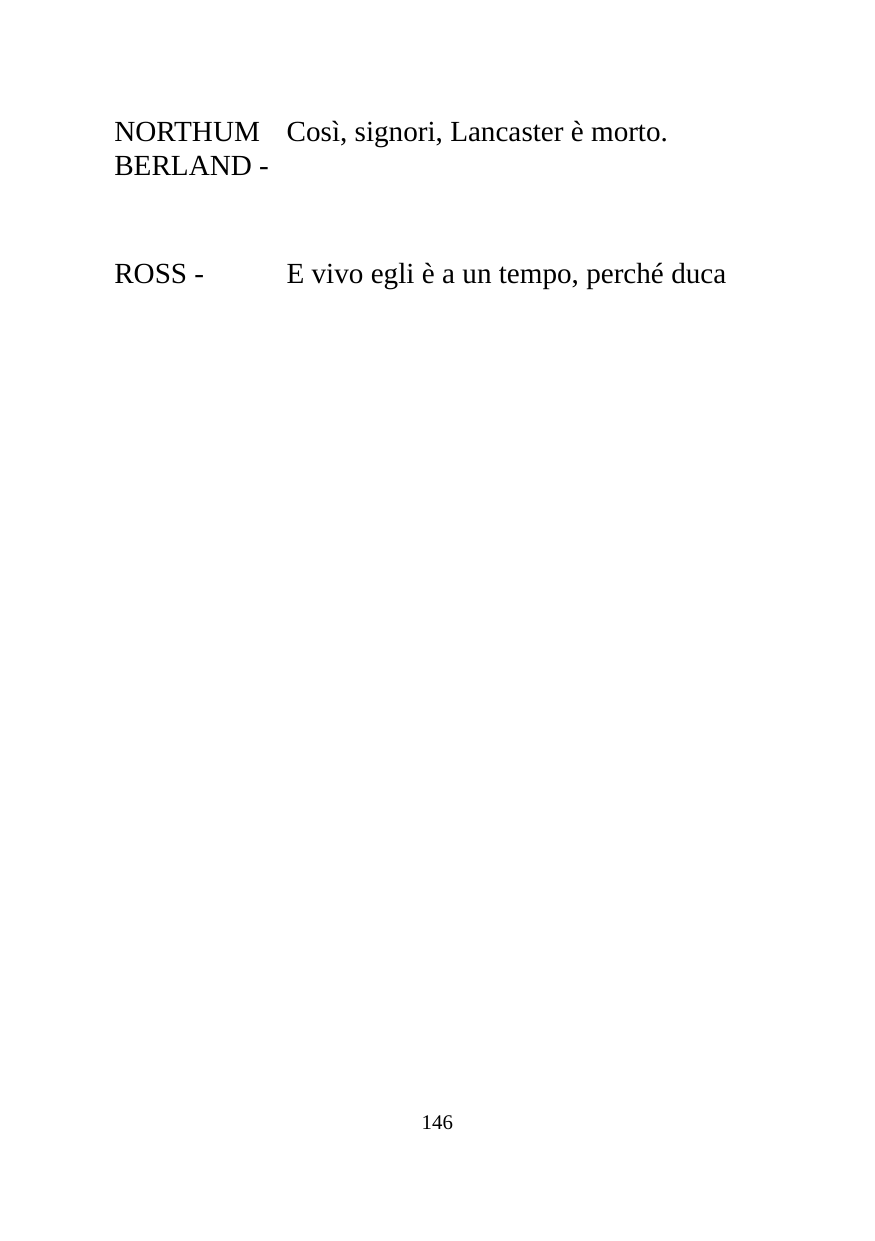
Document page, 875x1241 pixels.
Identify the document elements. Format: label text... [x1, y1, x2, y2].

table_cell ROSS - [106, 248, 279, 297]
table_cell NORTHUMBERLAND - [106, 106, 279, 248]
table_cell Così, signori, Lancaster è morto. [279, 106, 768, 248]
table_cell E vivo egli è a un tempo, perché duca [279, 248, 768, 297]
